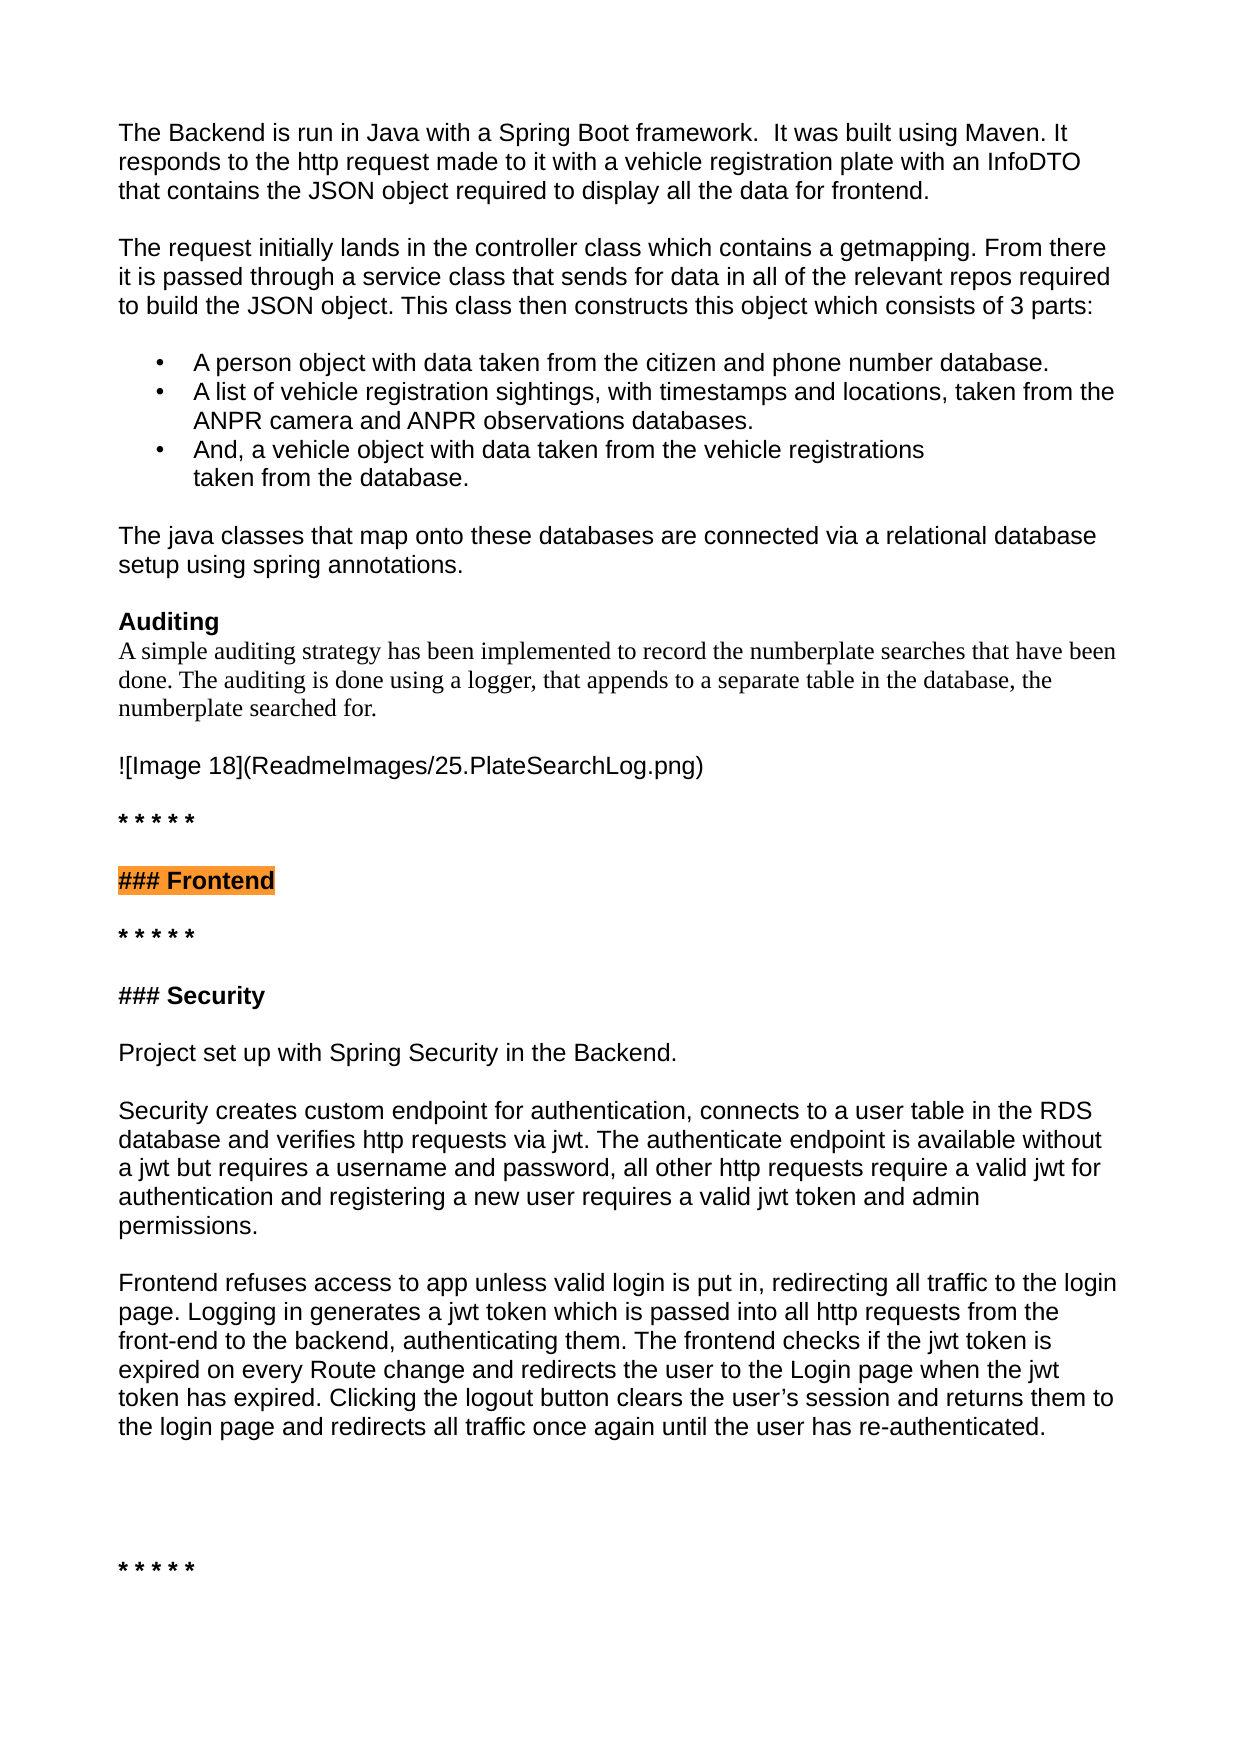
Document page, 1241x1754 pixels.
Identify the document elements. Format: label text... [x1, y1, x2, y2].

list A person object with data taken from the citizen and phone number database. [156, 348, 1122, 377]
text * * * * * [118, 808, 1122, 837]
text Project set up with Spring Security in the Backend. [118, 1038, 1122, 1067]
text ### Frontend [118, 866, 1122, 895]
text * * * * * [118, 1556, 1122, 1585]
text Security creates custom endpoint for authentication, connects to a user table in the RDS database and verifies http requests via jwt. The authenticate endpoint is available without a jwt but requires a username and password, all other http requests require a valid jwt for authentication and registering a new user requires a valid jwt token and admin permissions. [118, 1096, 1122, 1240]
text The Backend is run in Java with a Spring Boot framework. It was built using Maven. It responds to the http request made to it with a vehicle registration plate with an InfoDTO that contains the JSON object required to display all the data for frontend. [118, 118, 1122, 204]
text * * * * * [118, 923, 1122, 952]
text The java classes that map onto these databases are connected via a relational database setup using spring annotations. [118, 521, 1122, 578]
text Auditing [118, 607, 1122, 636]
text Frontend refuses access to app unless valid login is put in, redirecting all traffic to the login page. Logging in generates a jwt token which is passed into all http requests from the front-end to the backend, authenticating them. The frontend checks if the jwt token is expired on every Route change and redirects the user to the Login page when the jwt token has expired. Clicking the logout button clears the user’s session and returns them to the login page and redirects all traffic once again until the user has re-authenticated. [118, 1268, 1122, 1441]
list taken from the database. [156, 463, 1122, 492]
text A simple auditing strategy has been implemented to record the numberplate searches that have been done. The auditing is done using a logger, that appends to a separate table in the database, the numberplate searched for. [118, 636, 1122, 722]
text The request initially lands in the controller class which contains a getmapping. From there it is passed through a service class that sends for data in all of the relevant repos required to build the JSON object. This class then constructs this object which consists of 3 parts: [118, 233, 1122, 319]
list A list of vehicle registration sightings, with timestamps and locations, taken from the ANPR camera and ANPR observations databases. [156, 377, 1122, 434]
text ### Security [118, 981, 1122, 1010]
text ![Image 18](ReadmeImages/25.PlateSearchLog.png) [118, 751, 1122, 780]
list And, a vehicle object with data taken from the vehicle registrations [156, 434, 1122, 463]
